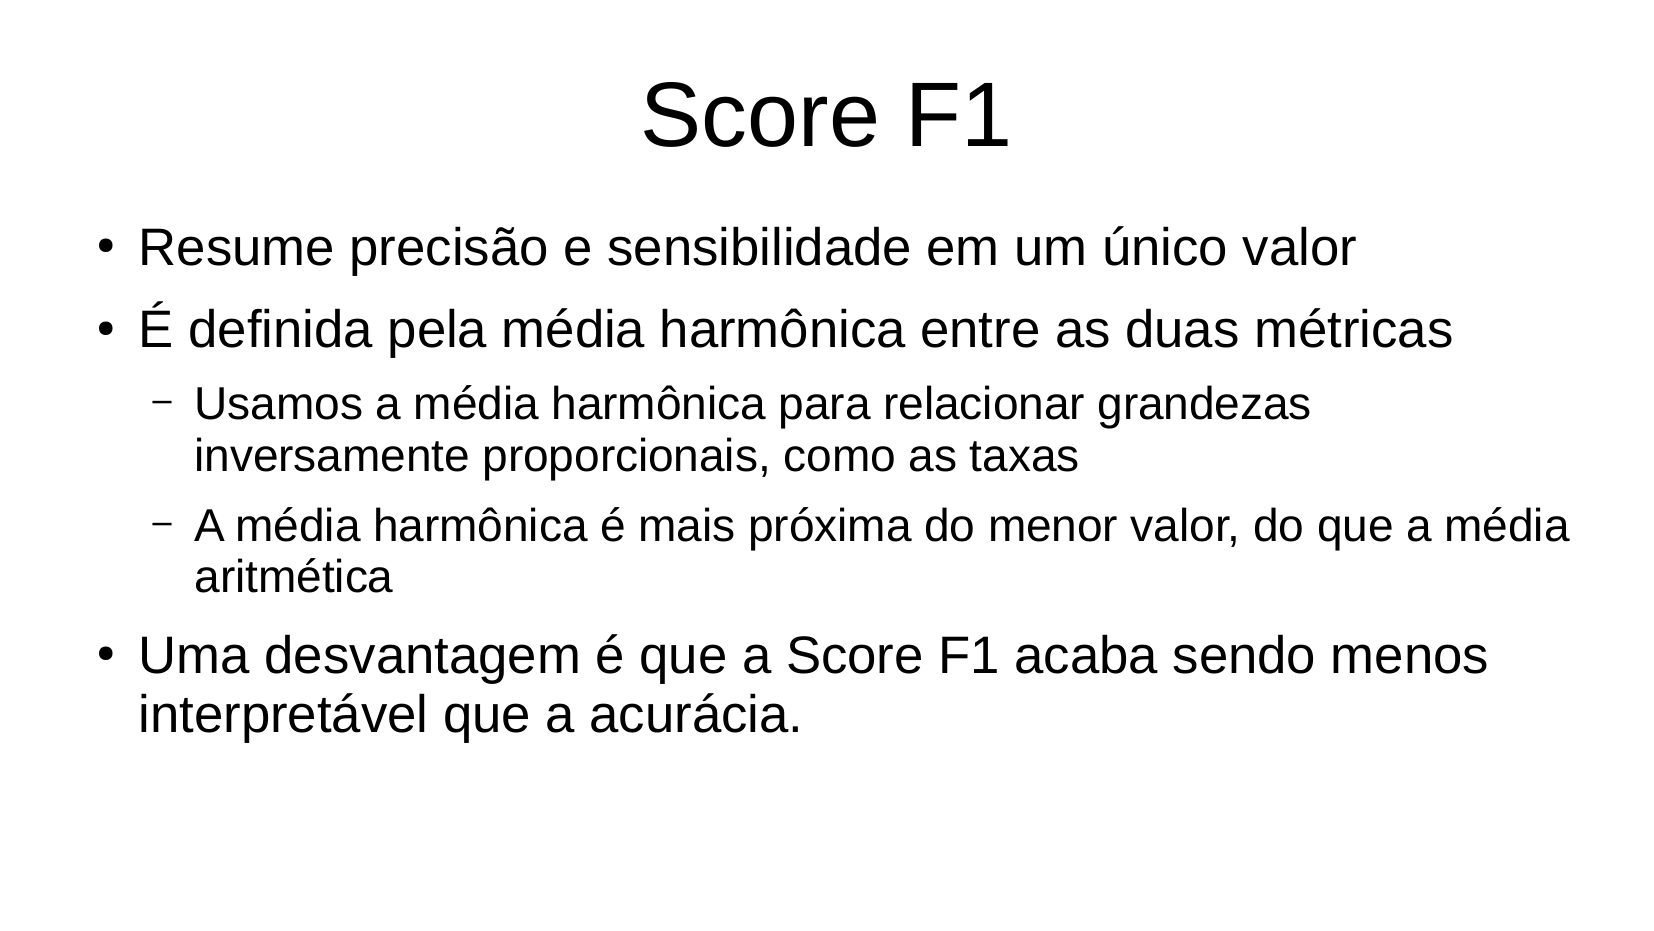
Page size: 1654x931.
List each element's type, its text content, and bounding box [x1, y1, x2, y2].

title Score F1 [82, 37, 1571, 193]
list Resume precisão e sensibilidade em um único valor É definida pela média harmônica entre as duas métricas Usamos a média harmônica para relacionar grandezas inversamente proporcionais, como as taxas A média harmônica é mais próxima do menor valor, do que a média aritmética Uma desvantagem é que a Score F1 acaba sendo menos interpretável que a acurácia. [82, 217, 1571, 758]
